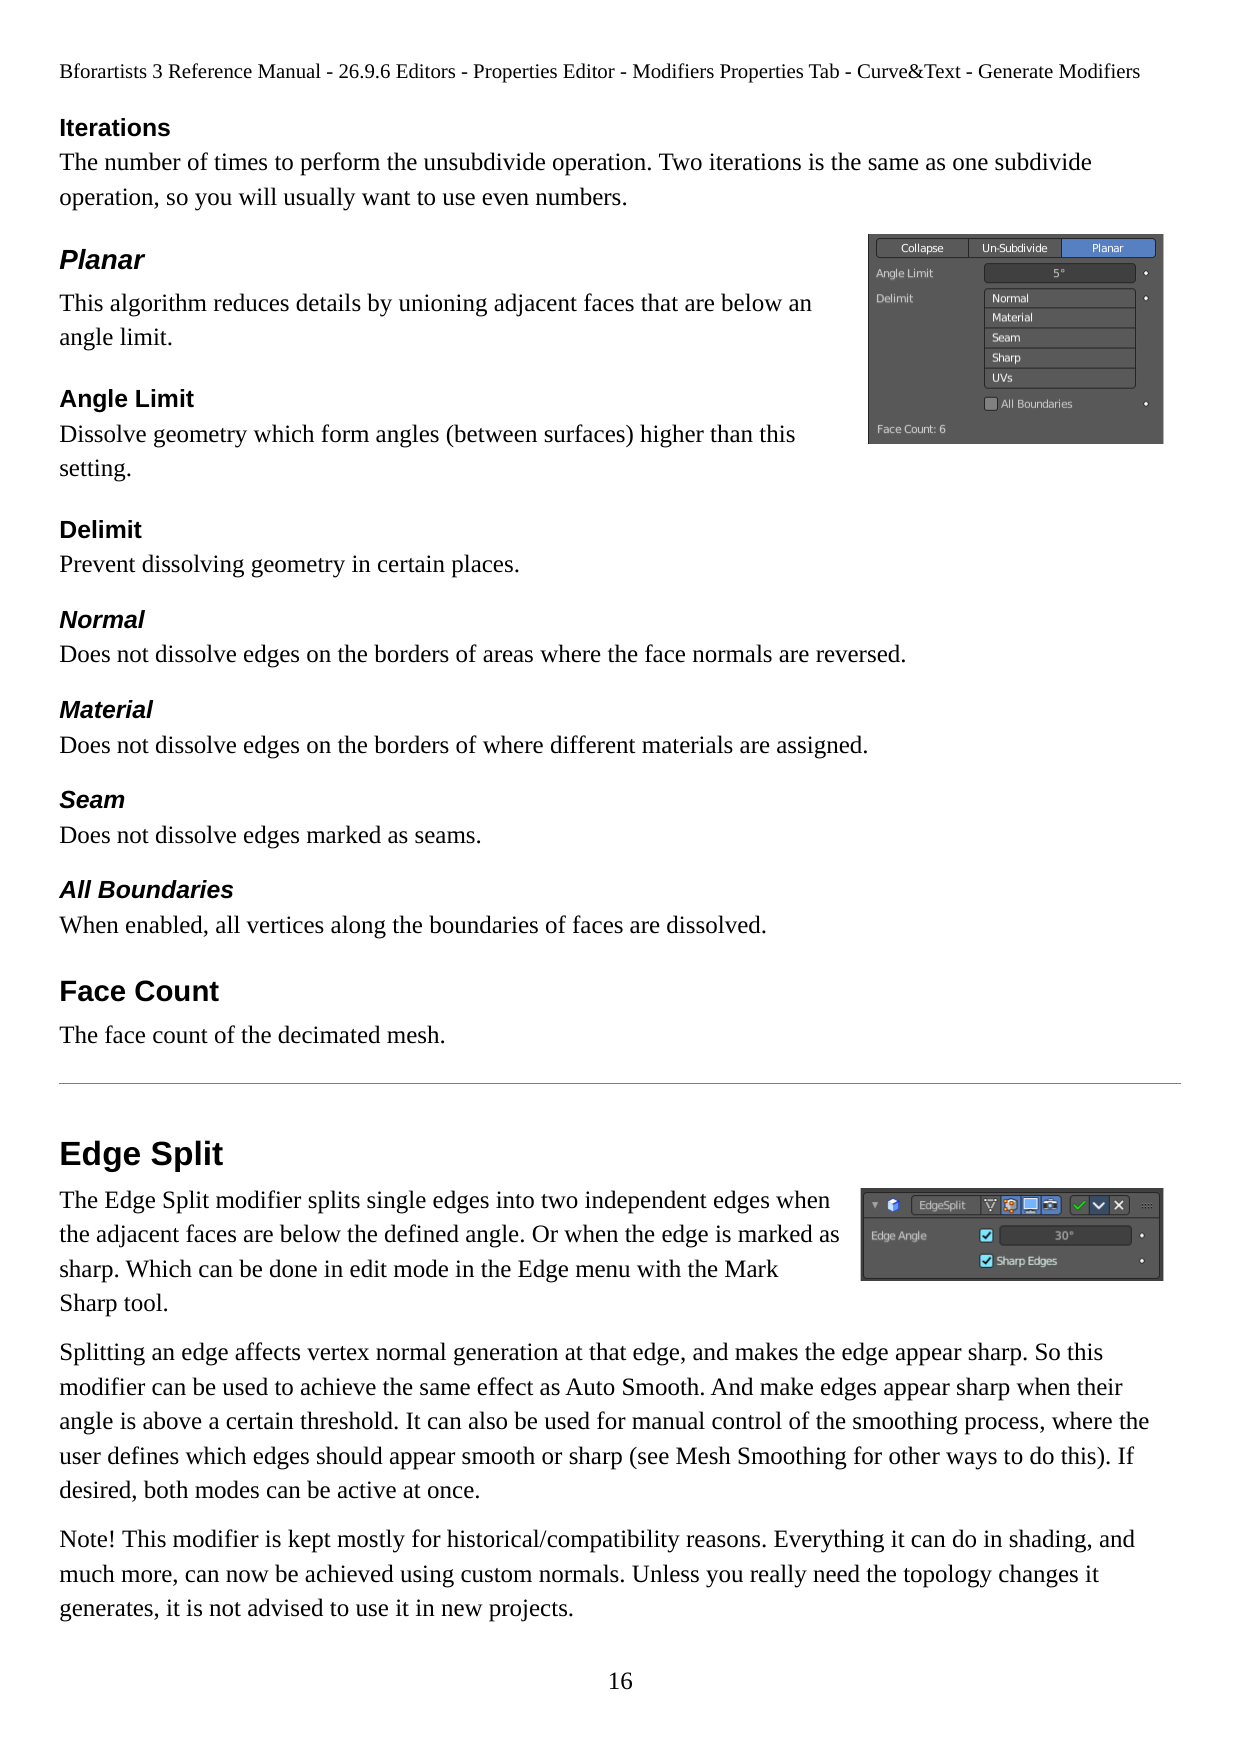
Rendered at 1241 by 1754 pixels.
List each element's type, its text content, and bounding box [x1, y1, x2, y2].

subtitle Planar [59, 243, 868, 275]
subtitle Angle Limit [59, 384, 868, 412]
subtitle Edge Split [59, 1134, 1181, 1172]
subtitle Delimit [59, 515, 1181, 543]
subtitle Face Count [59, 973, 1181, 1007]
text Does not dissolve edges on the borders of where different materials are assigned. [59, 730, 1181, 758]
text The face count of the decimated mesh. [59, 1020, 1181, 1048]
text The number of times to perform the unsubdivide operation. Two iterations is the same as one subdivide operation, so you will usually want to use even numbers. [59, 147, 1181, 211]
text Note! This modifier is kept mostly for historical/compatibility reasons. Everything it can do in shading, and much more, can now be achieved using custom normals. Unless you really need the topology changes it generates, it is not advised to use it in new projects. [59, 1524, 1181, 1622]
text Does not dissolve edges on the borders of areas where the face normals are reversed. [59, 639, 1181, 668]
subtitle All Boundaries [59, 875, 1181, 904]
subtitle Iterations [59, 113, 1181, 141]
subtitle Material [59, 695, 1181, 723]
subtitle [1164, 384, 1181, 412]
text This algorithm reduces details by unioning adjacent faces that are below an angle limit. [59, 288, 868, 351]
text Splitting an edge affects vertex normal generation at that edge, and makes the edge appear sharp. So this modifier can be used to achieve the same effect as Auto Smooth. And make edges appear sharp when their angle is above a certain threshold. It can also be used for manual control of the smoothing process, where the user defines which edges should appear smooth or sharp (see Mesh Smoothing for other ways to do this). If desired, both modes can be active at once. [59, 1337, 1181, 1504]
text Does not dissolve edges marked as seams. [59, 820, 1181, 848]
picture [860, 1188, 1164, 1281]
subtitle [1164, 243, 1181, 275]
subtitle Normal [59, 605, 1181, 633]
text The Edge Split modifier splits single edges into two independent edges when the adjacent faces are below the defined angle. Or when the edge is marked as sharp. Which can be done in edit mode in the Edge menu with the Mark Sharp tool. [59, 1185, 1181, 1317]
text Prevent dissolving geometry in certain places. [59, 549, 1181, 578]
text When enabled, all vertices along the boundaries of faces are dissolved. [59, 910, 1181, 939]
picture [868, 234, 1164, 444]
text Dissolve geometry which form angles (between surfaces) higher than this setting. [59, 419, 1181, 482]
subtitle Seam [59, 785, 1181, 813]
